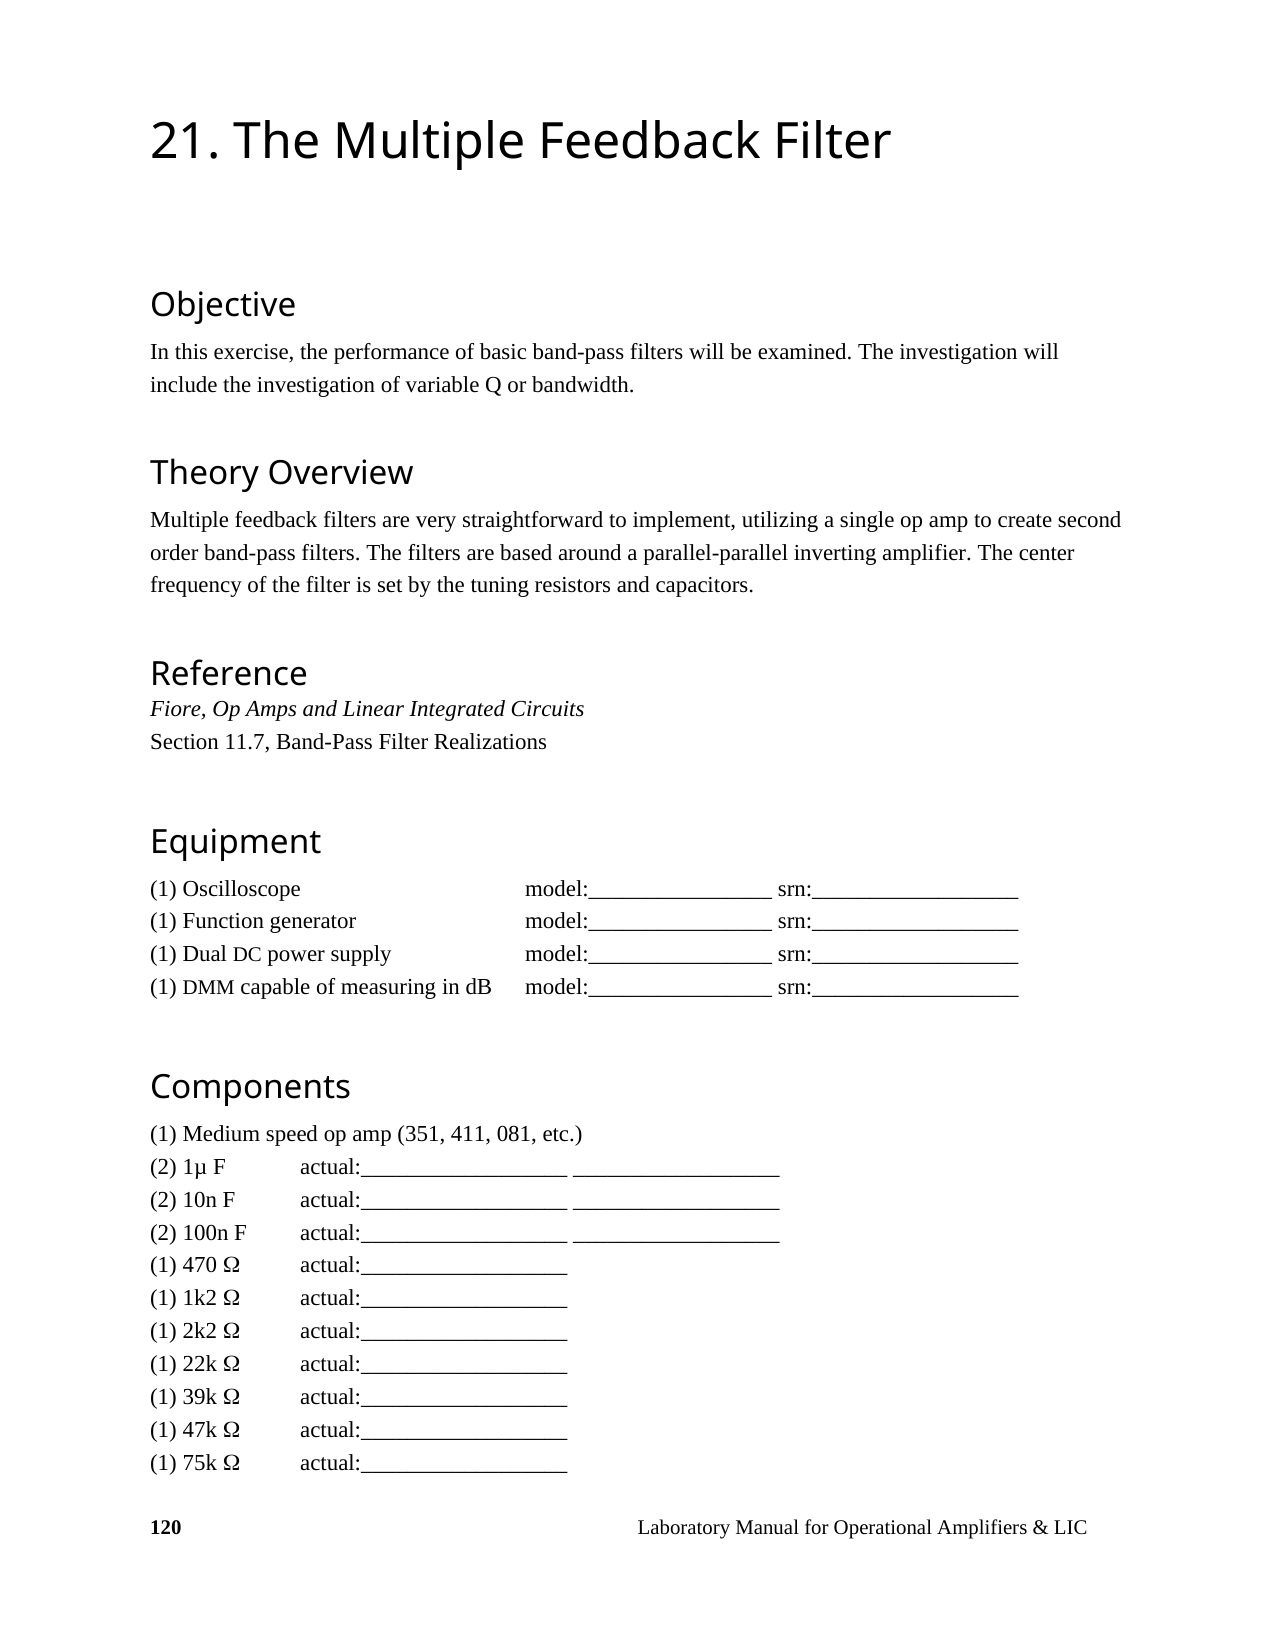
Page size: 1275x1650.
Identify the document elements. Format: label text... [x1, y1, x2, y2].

text (1) Dual DC power supply model:________________ srn:__________________ [150, 941, 1125, 967]
text (1) 22k  actual:__________________ [150, 1350, 1125, 1377]
text (1) Function generator model:________________ srn:__________________ [150, 908, 1125, 934]
text (2) 100n F actual:__________________ __________________ [150, 1219, 1125, 1245]
text (2) 10n F actual:__________________ __________________ [150, 1186, 1125, 1212]
text (1) 47k  actual:__________________ [150, 1416, 1125, 1442]
text (1) 39k  actual:__________________ [150, 1383, 1125, 1409]
text Multiple feedback filters are very straightforward to implement, utilizing a single op amp to create second order band-pass filters. The filters are based around a parallel-parallel inverting amplifier. The center frequency of the filter is set by the tuning resistors and capacitors. [150, 506, 1125, 598]
subtitle Objective [150, 281, 1125, 326]
text (1) 1k2  actual:__________________ [150, 1284, 1125, 1311]
text Components [150, 1063, 1125, 1108]
text (1) 2k2  actual:__________________ [150, 1317, 1125, 1344]
text Fiore, Op Amps and Linear Integrated Circuits [150, 695, 1125, 722]
text (1) 470  actual:__________________ [150, 1252, 1125, 1278]
subtitle Theory Overview [150, 449, 1125, 494]
text 21. The Multiple Feedback Filter [150, 105, 1125, 173]
subtitle Reference [150, 650, 1125, 695]
text (1) DMM capable of measuring in dB model:________________ srn:__________________ [150, 973, 1125, 1000]
text Section 11.7, Band-Pass Filter Realizations [150, 728, 1125, 754]
text (1) Medium speed op amp (351, 411, 081, etc.) [150, 1120, 1125, 1146]
text In this exercise, the performance of basic band-pass filters will be examined. The investigation will include the investigation of variable Q or bandwidth. [150, 338, 1125, 397]
text (2) 1µ F actual:__________________ __________________ [150, 1153, 1125, 1179]
text (1) 75k  actual:__________________ [150, 1449, 1125, 1475]
text (1) Oscilloscope model:________________ srn:__________________ [150, 875, 1125, 901]
subtitle Equipment [150, 818, 1125, 863]
